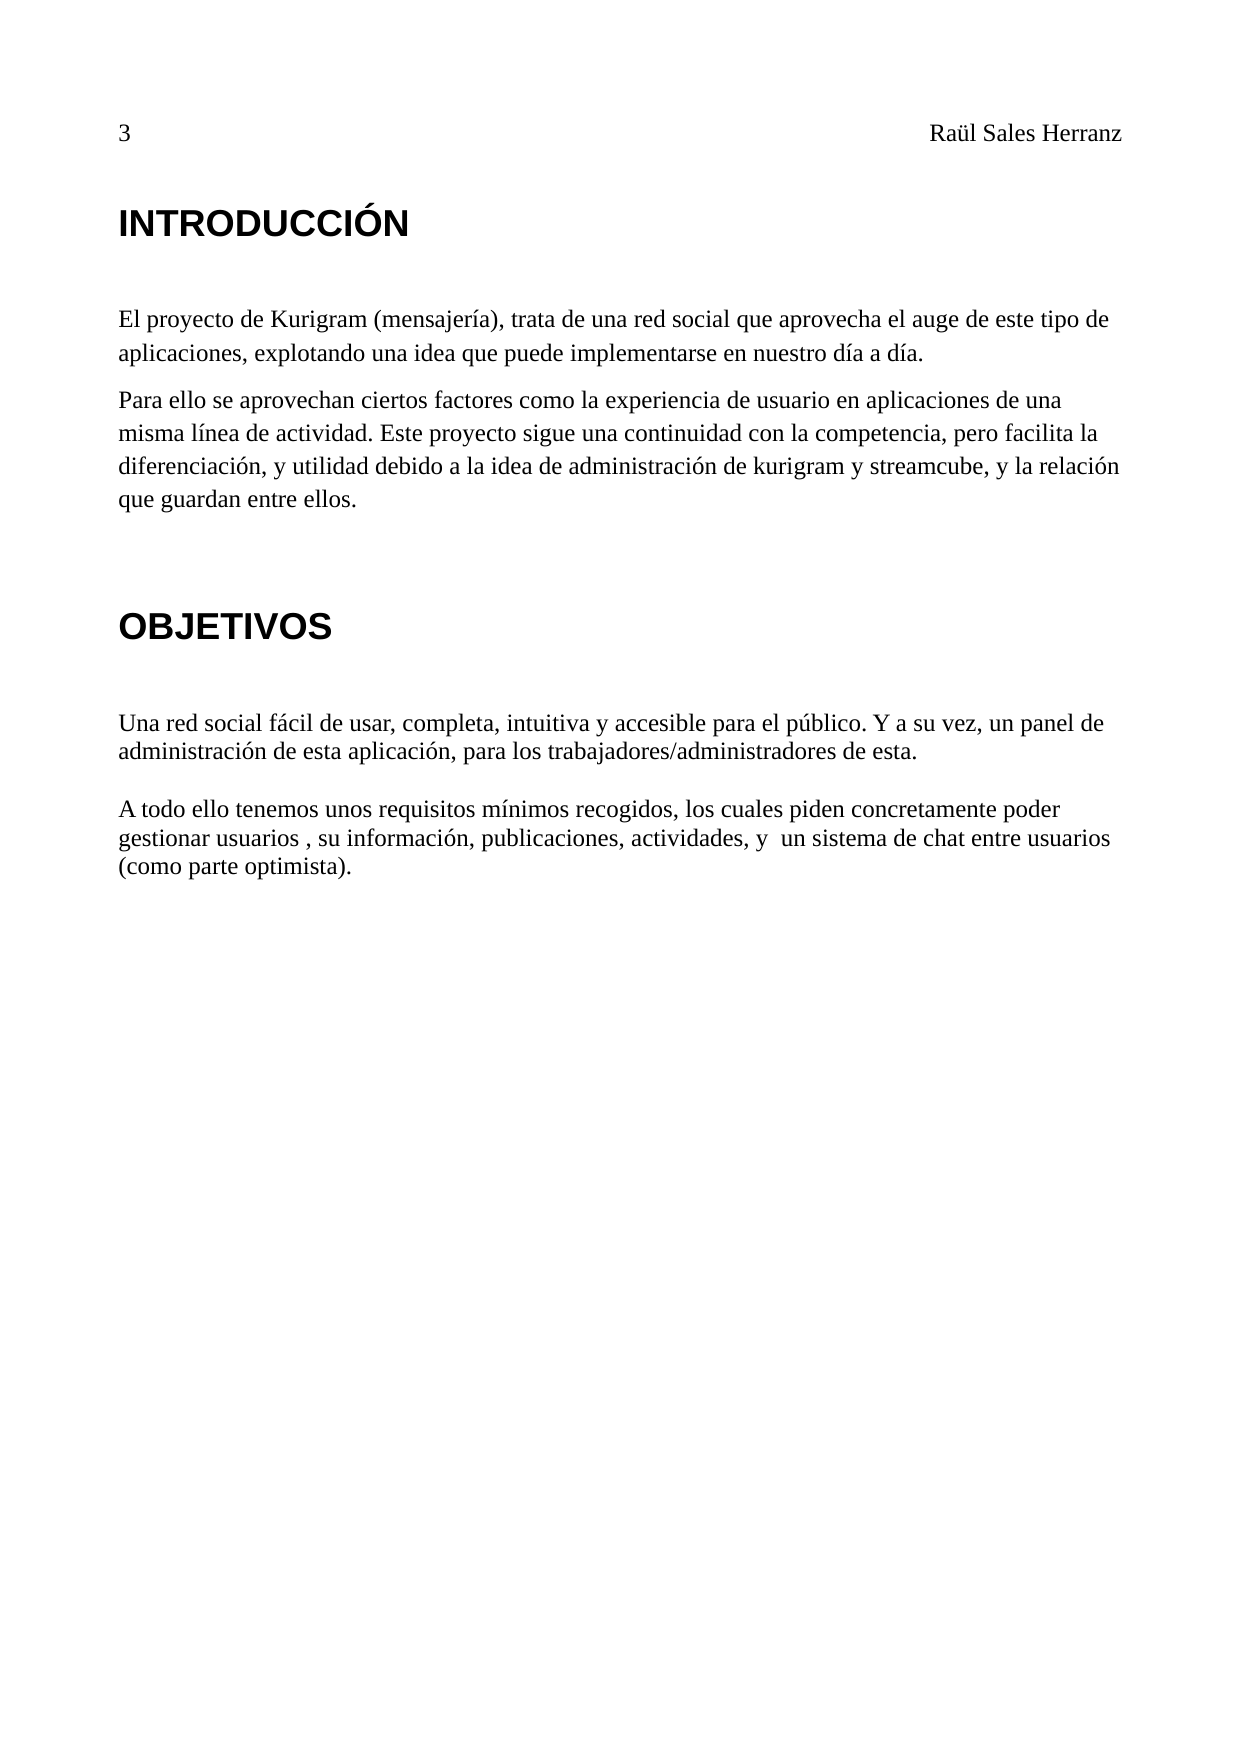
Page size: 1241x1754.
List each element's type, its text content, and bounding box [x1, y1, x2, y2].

subtitle INTRODUCCIÓN [118, 201, 1122, 244]
text Para ello se aprovechan ciertos factores como la experiencia de usuario en aplicaciones de una misma línea de actividad. Este proyecto sigue una continuidad con la competencia, pero facilita la diferenciación, y utilidad debido a la idea de administración de kurigram y streamcube, y la relación que guardan entre ellos. [118, 385, 1122, 513]
text El proyecto de Kurigram (mensajería), trata de una red social que aprovecha el auge de este tipo de aplicaciones, explotando una idea que puede implementarse en nuestro día a día. [118, 304, 1122, 366]
text A todo ello tenemos unos requisitos mínimos recogidos, los cuales piden concretamente poder gestionar usuarios , su información, publicaciones, actividades, y un sistema de chat entre usuarios (como parte optimista). [118, 794, 1122, 880]
text Una red social fácil de usar, completa, intuitiva y accesible para el público. Y a su vez, un panel de administración de esta aplicación, para los trabajadores/administradores de esta. [118, 708, 1122, 765]
subtitle OBJETIVOS [118, 604, 1122, 648]
